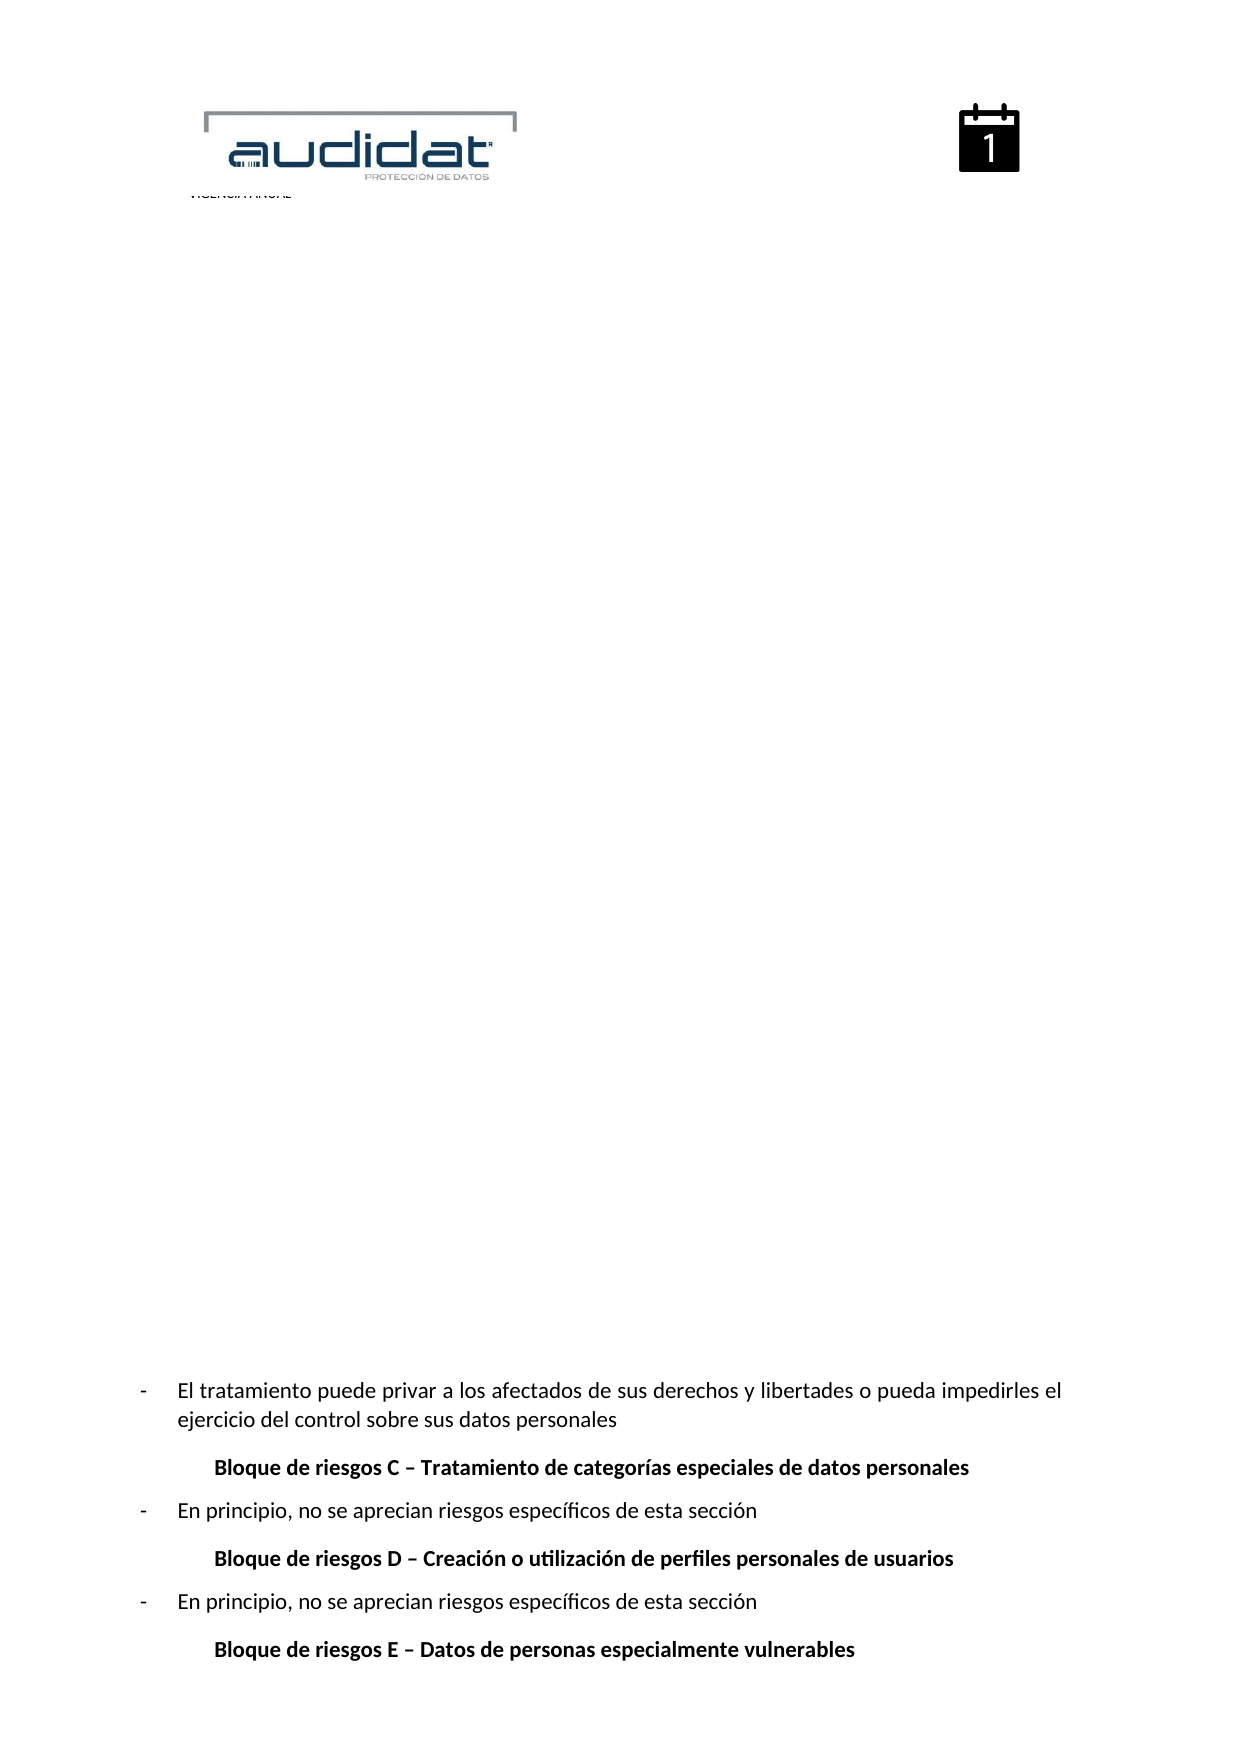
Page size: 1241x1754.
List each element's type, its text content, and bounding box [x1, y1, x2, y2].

list En principio, no se aprecian riesgos específicos de esta sección [140, 1496, 1064, 1524]
text Bloque de riesgos E – Datos de personas especialmente vulnerables [214, 1635, 1064, 1663]
list El tratamiento puede privar a los afectados de sus derechos y libertades o pueda impedirles el ejercicio del control sobre sus datos personales [140, 1376, 1064, 1433]
list En principio, no se aprecian riesgos específicos de esta sección [140, 1587, 1064, 1616]
text Bloque de riesgos D – Creación o utilización de perfiles personales de usuarios [214, 1544, 1064, 1572]
text Bloque de riesgos C – Tratamiento de categorías especiales de datos personales [214, 1453, 1064, 1481]
